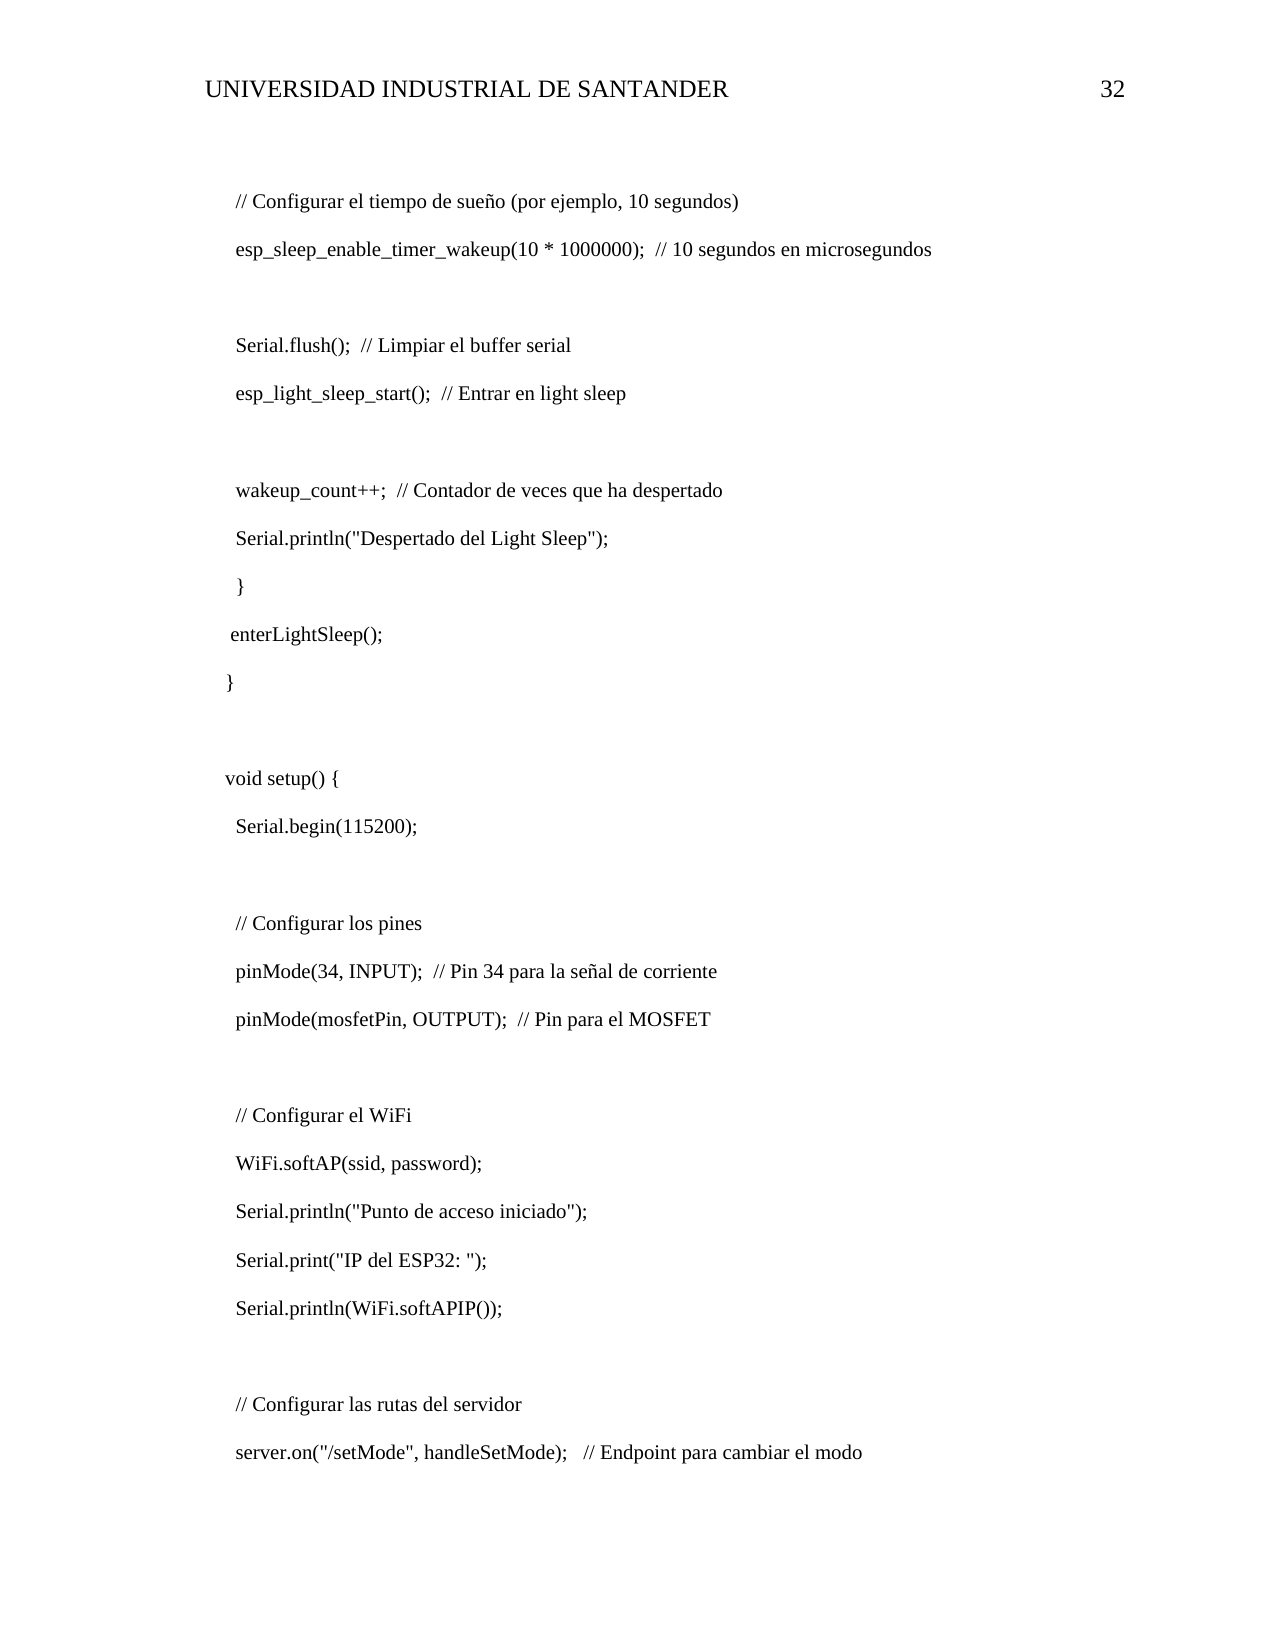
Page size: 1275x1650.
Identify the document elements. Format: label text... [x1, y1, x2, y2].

text Serial.println("Punto de acceso iniciado"); [150, 1199, 1125, 1223]
text } [150, 574, 1125, 598]
text // Configurar el WiFi [150, 1103, 1125, 1127]
text esp_sleep_enable_timer_wakeup(10 * 1000000); // 10 segundos en microsegundos [150, 237, 1125, 261]
text } [150, 670, 1125, 694]
text Serial.flush(); // Limpiar el buffer serial [150, 333, 1125, 357]
text WiFi.softAP(ssid, password); [150, 1151, 1125, 1175]
text esp_light_sleep_start(); // Entrar en light sleep [150, 381, 1125, 405]
text pinMode(34, INPUT); // Pin 34 para la señal de corriente [150, 959, 1125, 983]
text // Configurar el tiempo de sueño (por ejemplo, 10 segundos) [150, 189, 1125, 213]
text server.on("/setMode", handleSetMode); // Endpoint para cambiar el modo [150, 1440, 1125, 1464]
text void setup() { [150, 766, 1125, 790]
text // Configurar las rutas del servidor [150, 1392, 1125, 1416]
text Serial.println(WiFi.softAPIP()); [150, 1296, 1125, 1320]
text enterLightSleep(); [150, 622, 1125, 646]
text // Configurar los pines [150, 911, 1125, 935]
text pinMode(mosfetPin, OUTPUT); // Pin para el MOSFET [150, 1007, 1125, 1031]
text Serial.println("Despertado del Light Sleep"); [150, 526, 1125, 550]
text Serial.print("IP del ESP32: "); [150, 1247, 1125, 1272]
text Serial.begin(115200); [150, 814, 1125, 838]
text wakeup_count++; // Contador de veces que ha despertado [150, 477, 1125, 502]
